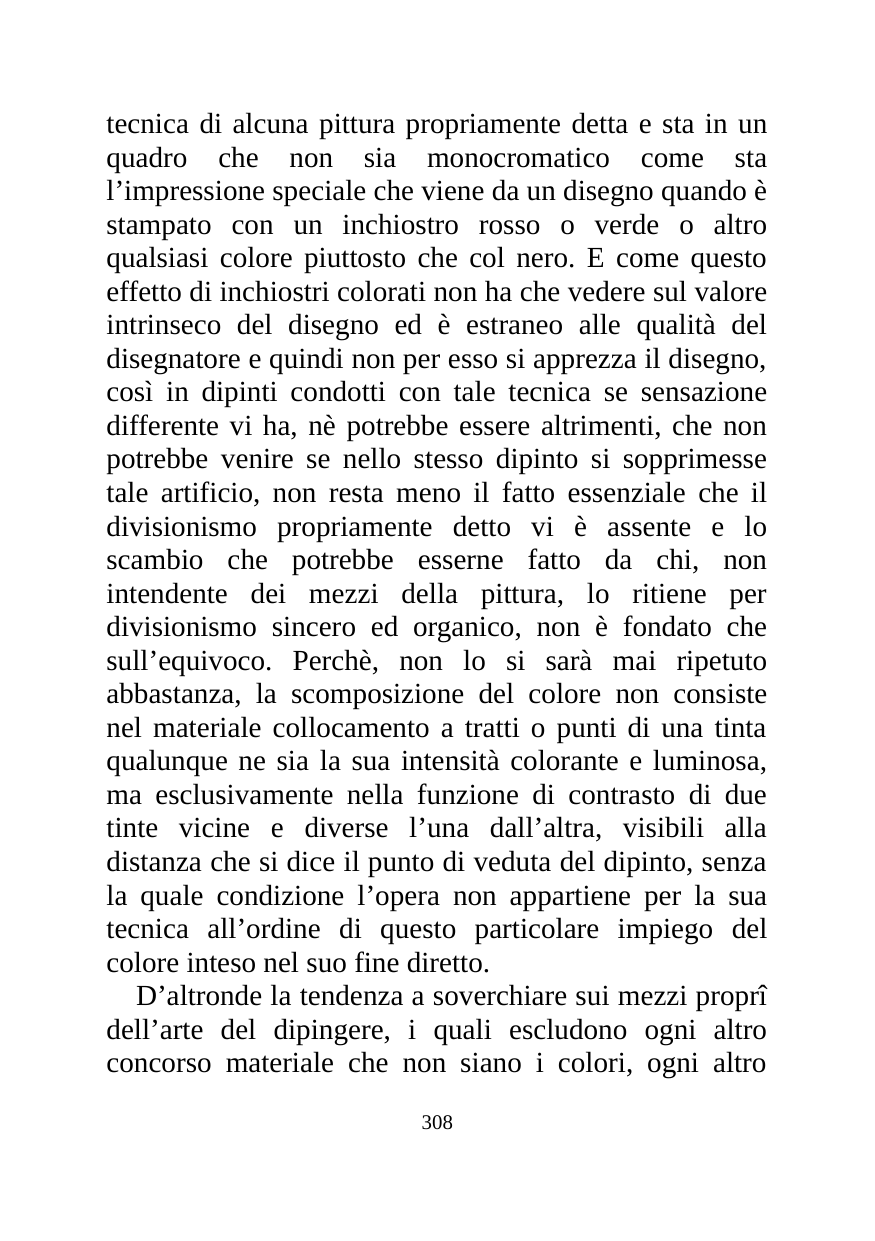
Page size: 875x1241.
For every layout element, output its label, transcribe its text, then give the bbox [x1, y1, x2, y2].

text tecnica di alcuna pittura propriamente detta e sta in un quadro che non sia monocromatico come sta l’impressione speciale che viene da un disegno quando è stampato con un inchiostro rosso o verde o altro qualsiasi colore piuttosto che col nero. E come questo effetto di inchiostri colorati non ha che vedere sul valore intrinseco del disegno ed è estraneo alle qualità del disegnatore e quindi non per esso si apprezza il disegno, così in dipinti condotti con tale tecnica se sensazione differente vi ha, nè potrebbe essere altrimenti, che non potrebbe venire se nello stesso dipinto si sopprimesse tale artificio, non resta meno il fatto essenziale che il divisionismo propriamente detto vi è assente e lo scambio che potrebbe esserne fatto da chi, non intendente dei mezzi della pittura, lo ritiene per divisionismo sincero ed organico, non è fondato che sull’equivoco. Perchè, non lo si sarà mai ripetuto abbastanza, la scomposizione del colore non consiste nel materiale collocamento a tratti o punti di una tinta qualunque ne sia la sua intensità colorante e luminosa, ma esclusivamente nella funzione di contrasto di due tinte vicine e diverse l’una dall’altra, visibili alla distanza che si dice il punto di veduta del dipinto, senza la quale condizione l’opera non appartiene per la sua tecnica all’ordine di questo particolare impiego del colore inteso nel suo fine diretto. [106, 106, 768, 978]
text D’altronde la tendenza a soverchiare sui mezzi proprî dell’arte del dipingere, i quali escludono ogni altro concorso materiale che non siano i colori, ogni altro [106, 978, 768, 1079]
